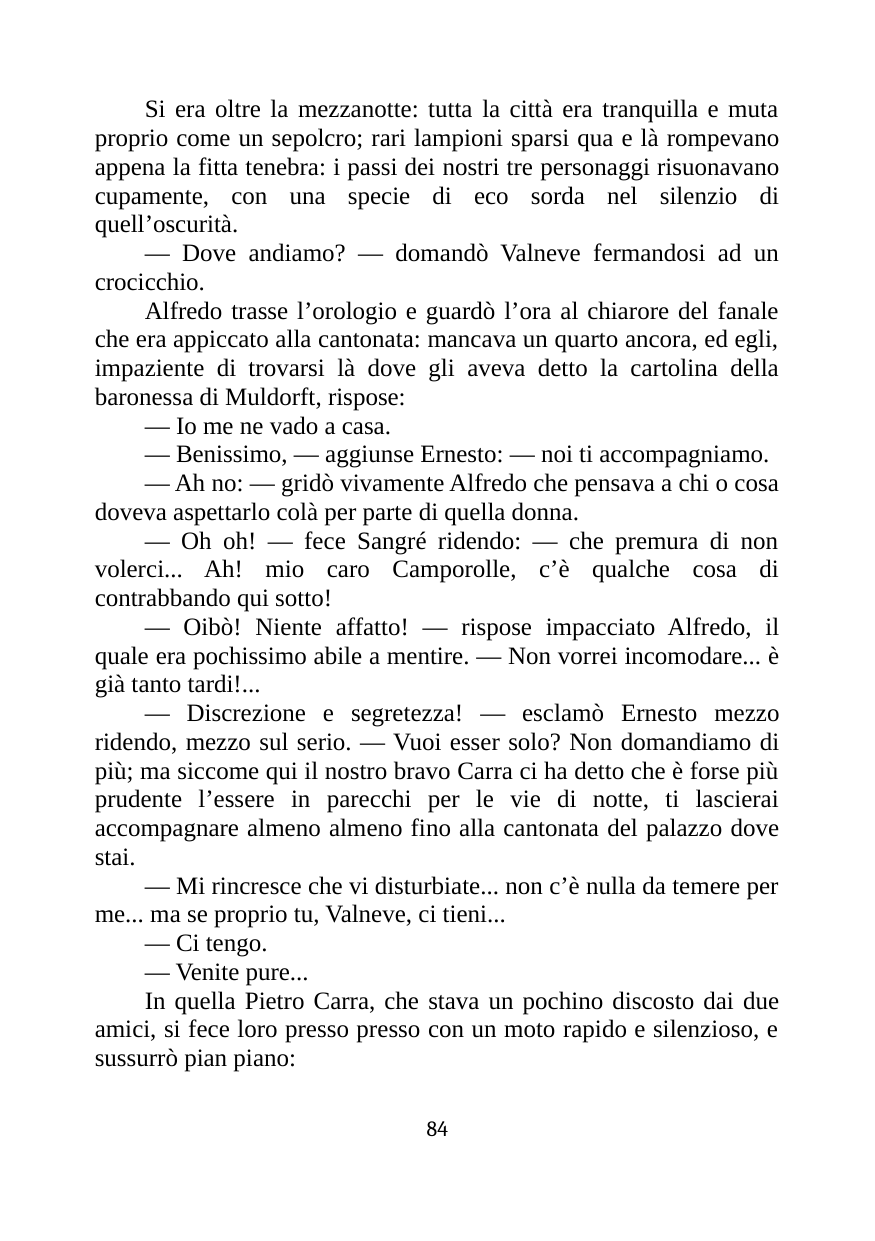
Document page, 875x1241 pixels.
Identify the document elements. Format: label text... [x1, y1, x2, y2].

text — Oh oh! — fece Sangré ridendo: — che premura di non volerci... Ah! mio caro Camporolle, c’è qualche cosa di contrabbando qui sotto! [94, 526, 779, 612]
text — Benissimo, — aggiunse Ernesto: — noi ti accompagniamo. [94, 439, 779, 468]
text — Mi rincresce che vi disturbiate... non c’è nulla da temere per me... ma se proprio tu, Valneve, ci tieni... [94, 871, 779, 928]
text — Ah no: — gridò vivamente Alfredo che pensava a chi o cosa doveva aspettarlo colà per parte di quella donna. [94, 468, 779, 526]
text — Ci tengo. [94, 928, 779, 957]
text — Discrezione e segretezza! — esclamò Ernesto mezzo ridendo, mezzo sul serio. — Vuoi esser solo? Non domandiamo di più; ma siccome qui il nostro bravo Carra ci ha detto che è forse più prudente l’essere in parecchi per le vie di notte, ti lascierai accompagnare almeno almeno fino alla cantonata del palazzo dove stai. [94, 698, 779, 871]
text Alfredo trasse l’orologio e guardò l’ora al chiarore del fanale che era appiccato alla cantonata: mancava un quarto ancora, ed egli, impaziente di trovarsi là dove gli aveva detto la cartolina della baronessa di Muldorft, rispose: [94, 296, 779, 411]
text — Dove andiamo? — domandò Valneve fermandosi ad un crocicchio. [94, 238, 779, 296]
text — Io me ne vado a casa. [94, 411, 779, 439]
text — Venite pure... [94, 957, 779, 986]
text In quella Pietro Carra, che stava un pochino discosto dai due amici, si fece loro presso presso con un moto rapido e silenzioso, e sussurrò pian piano: [94, 986, 779, 1072]
text Si era oltre la mezzanotte: tutta la città era tranquilla e muta proprio come un sepolcro; rari lampioni sparsi qua e là rompevano appena la fitta tenebra: i passi dei nostri tre personaggi risuonavano cupamente, con una specie di eco sorda nel silenzio di quell’oscurità. [94, 94, 779, 238]
text — Oibò! Niente affatto! — rispose impacciato Alfredo, il quale era pochissimo abile a mentire. — Non vorrei incomodare... è già tanto tardi!... [94, 612, 779, 698]
